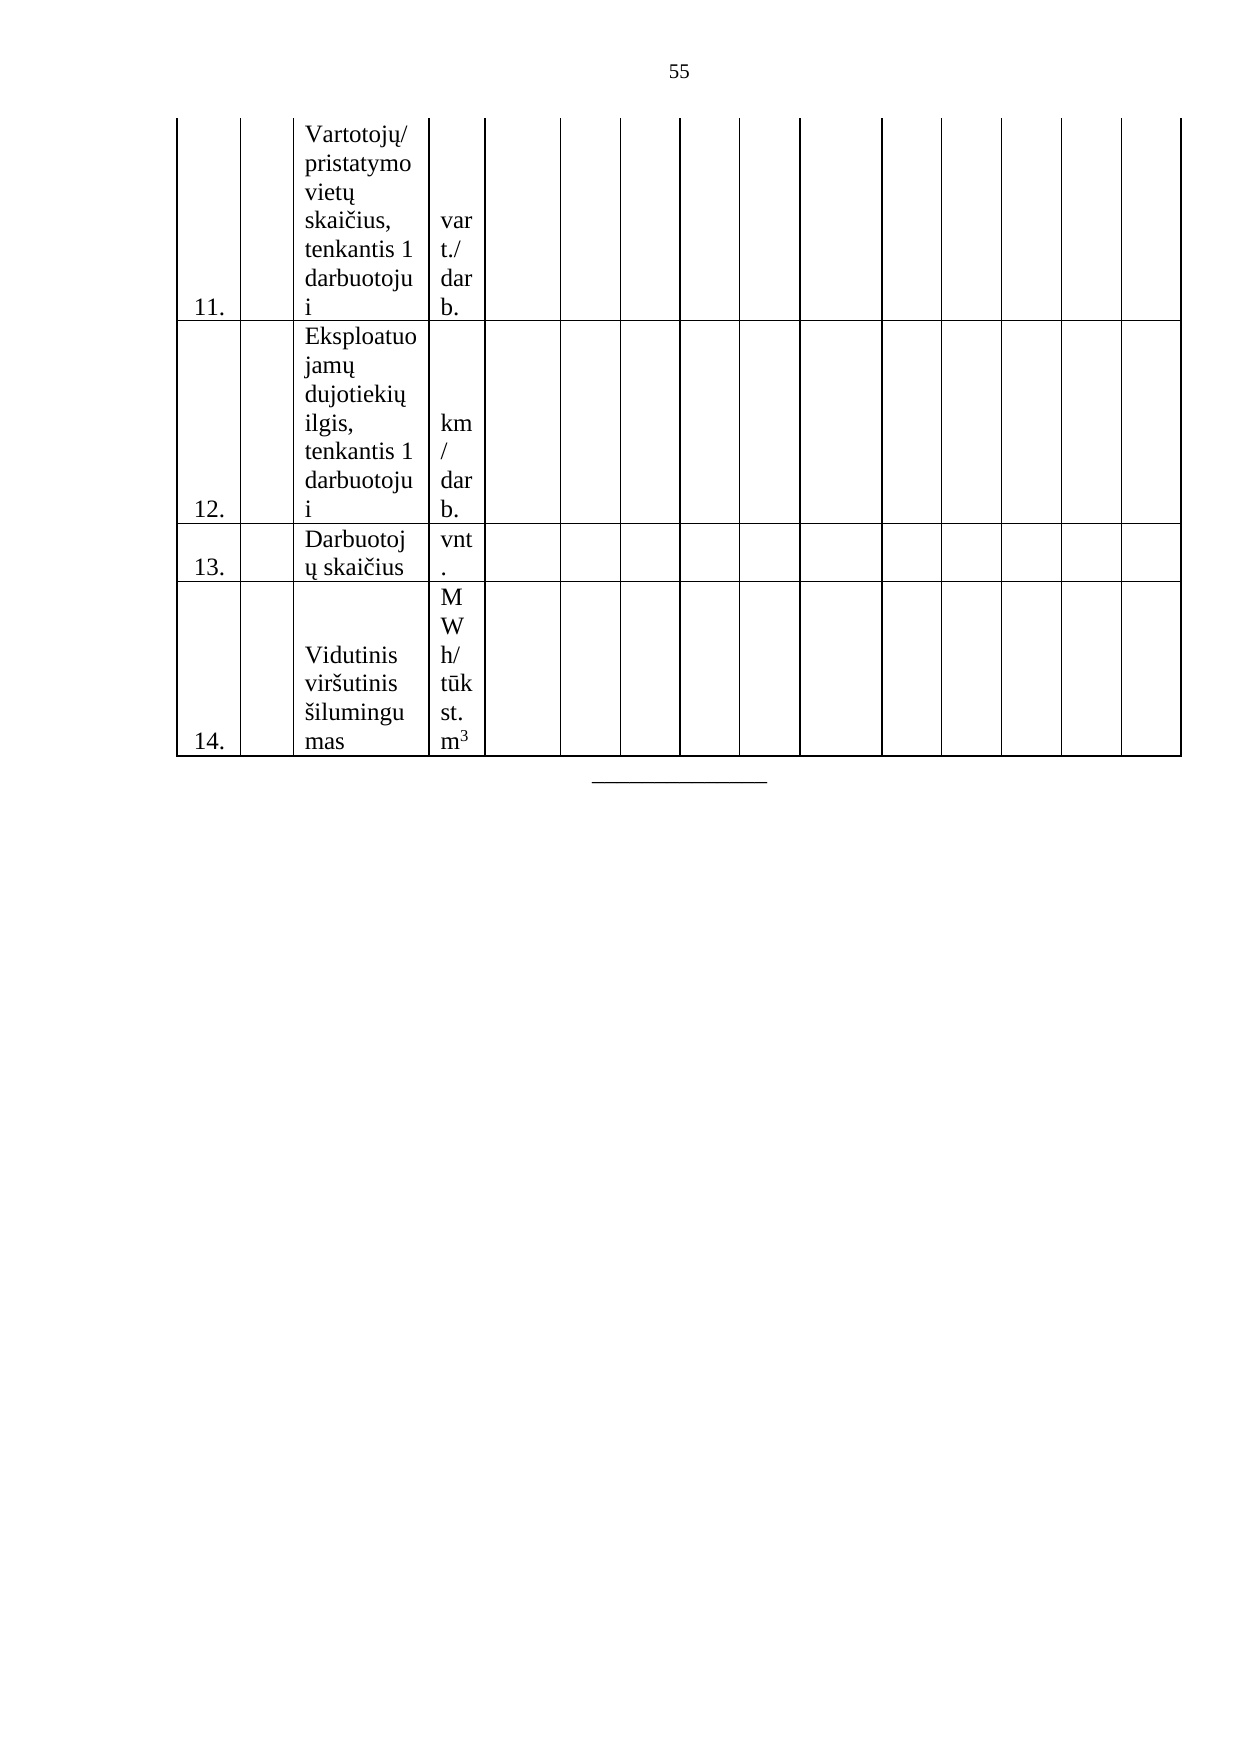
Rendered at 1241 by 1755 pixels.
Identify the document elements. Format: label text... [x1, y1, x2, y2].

table_cell [681, 582, 739, 755]
table_cell [801, 321, 881, 523]
table_cell [1122, 321, 1180, 523]
table_cell [486, 582, 560, 755]
table_cell [681, 524, 739, 581]
table_cell [561, 321, 620, 523]
table_cell [1062, 582, 1121, 755]
table_cell km/darb. [430, 321, 484, 523]
table_cell [1002, 582, 1061, 755]
table_cell [241, 321, 293, 523]
table_cell [883, 321, 941, 523]
table_cell MWh/tūkst. m3 [430, 582, 484, 755]
table_cell [942, 321, 1001, 523]
table_cell [1002, 321, 1061, 523]
table_cell [801, 524, 881, 581]
table_cell [681, 321, 739, 523]
table_cell [883, 582, 941, 755]
table_cell [801, 582, 881, 755]
table_cell 12. [178, 321, 240, 523]
table_cell 14. [178, 582, 240, 755]
table_cell [1062, 118, 1121, 320]
table_cell [1002, 118, 1061, 320]
table_cell [1062, 321, 1121, 523]
table_cell [486, 524, 560, 581]
table_cell [561, 582, 620, 755]
table_cell [740, 321, 799, 523]
table_cell [621, 118, 679, 320]
table_cell [621, 582, 679, 755]
table_cell [801, 118, 881, 320]
table_cell Vartotojų/pristatymo vietų skaičius, tenkantis 1 darbuotojui [294, 118, 428, 320]
table_cell [883, 524, 941, 581]
table_cell [1062, 524, 1121, 581]
table_cell [942, 524, 1001, 581]
table_cell 11. [178, 118, 240, 320]
table_cell [1002, 524, 1061, 581]
table_cell [740, 524, 799, 581]
table_cell Vidutinis viršutinis šilumingumas [294, 582, 428, 755]
table_cell [561, 524, 620, 581]
table_cell [561, 118, 620, 320]
table_cell [621, 321, 679, 523]
table_cell [942, 118, 1001, 320]
table_cell [883, 118, 941, 320]
text ______________ [177, 757, 1181, 786]
table_cell Darbuotojų skaičius [294, 524, 428, 581]
table_cell 13. [178, 524, 240, 581]
table_cell vart./darb. [430, 118, 484, 320]
table_cell [621, 524, 679, 581]
table_cell [486, 321, 560, 523]
table_cell [241, 582, 293, 755]
table_cell [942, 582, 1001, 755]
table_cell [681, 118, 739, 320]
table_cell [486, 118, 560, 320]
table_cell Eksploatuojamų dujotiekių ilgis, tenkantis 1 darbuotojui [294, 321, 428, 523]
table_cell [1122, 582, 1180, 755]
table_cell [740, 118, 799, 320]
table_cell [241, 118, 293, 320]
table_cell [1122, 118, 1180, 320]
table_cell vnt. [430, 524, 484, 581]
table_cell [241, 524, 293, 581]
table_cell [740, 582, 799, 755]
table_cell [1122, 524, 1180, 581]
